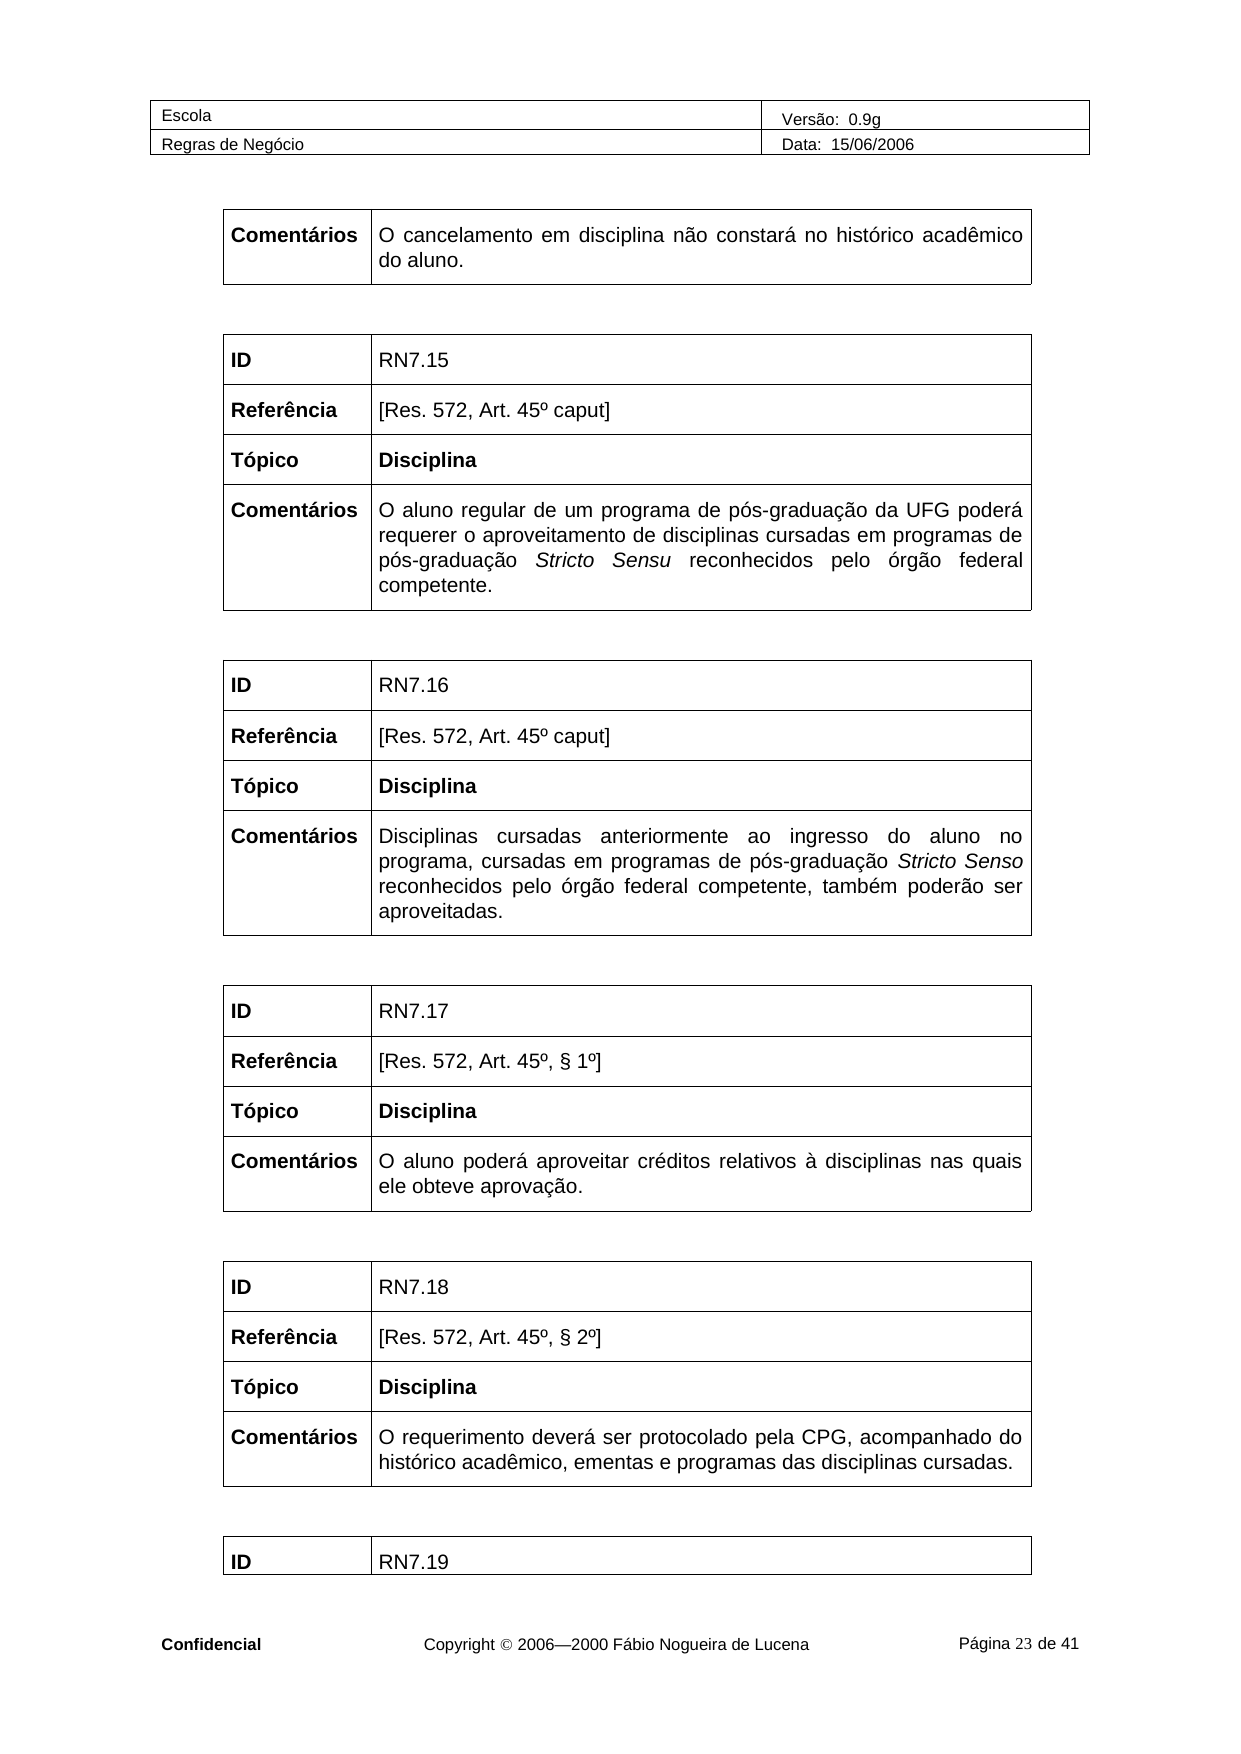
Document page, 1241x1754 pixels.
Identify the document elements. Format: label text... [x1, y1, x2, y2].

table_cell Comentários [224, 1412, 371, 1486]
table_cell O aluno poderá aproveitar créditos relativos à disciplinas nas quais ele obteve aprovação. [372, 1137, 1031, 1211]
table_header ID [224, 335, 371, 384]
table_header RN7.19 [372, 1537, 1031, 1574]
table_cell [Res. 572, Art. 45º caput] [372, 711, 1031, 760]
table_header ID [224, 1537, 371, 1574]
table_cell Referência [224, 385, 371, 434]
table_cell Tópico [224, 435, 371, 484]
table_header RN7.18 [372, 1262, 1031, 1311]
table_header RN7.15 [372, 335, 1031, 384]
table_cell Tópico [224, 1087, 371, 1136]
table_cell Disciplina [372, 761, 1031, 810]
table_cell Tópico [224, 1362, 371, 1411]
table_cell [Res. 572, Art. 45º, § 2º] [372, 1312, 1031, 1361]
table_cell Comentários [224, 811, 371, 935]
table_header ID [224, 986, 371, 1036]
table_cell Referência [224, 1037, 371, 1086]
table_cell Disciplinas cursadas anteriormente ao ingresso do aluno no programa, cursadas em programas de pós-graduação Stricto Senso reconhecidos pelo órgão federal competente, também poderão ser aproveitadas. [372, 811, 1031, 935]
table_cell O aluno regular de um programa de pós-graduação da UFG poderá requerer o aproveitamento de disciplinas cursadas em programas de pós-graduação Stricto Sensu reconhecidos pelo órgão federal competente. [372, 485, 1031, 609]
table_cell Comentários [224, 485, 371, 609]
table_cell Referência [224, 711, 371, 760]
table_cell Disciplina [372, 1362, 1031, 1411]
table_cell Disciplina [372, 1087, 1031, 1136]
table_cell O cancelamento em disciplina não constará no histórico acadêmico do aluno. [372, 210, 1031, 284]
table_cell [Res. 572, Art. 45º caput] [372, 385, 1031, 434]
table_cell [Res. 572, Art. 45º, § 1º] [372, 1037, 1031, 1086]
table_cell Disciplina [372, 435, 1031, 484]
table_cell Tópico [224, 761, 371, 810]
table_header RN7.16 [372, 661, 1031, 710]
table_cell Referência [224, 1312, 371, 1361]
table_header ID [224, 661, 371, 710]
table_header ID [224, 1262, 371, 1311]
table_cell Comentários [224, 1137, 371, 1211]
table_cell Comentários [224, 210, 371, 284]
table_header RN7.17 [372, 986, 1031, 1036]
table_cell O requerimento deverá ser protocolado pela CPG, acompanhado do histórico acadêmico, ementas e programas das disciplinas cursadas. [372, 1412, 1031, 1486]
